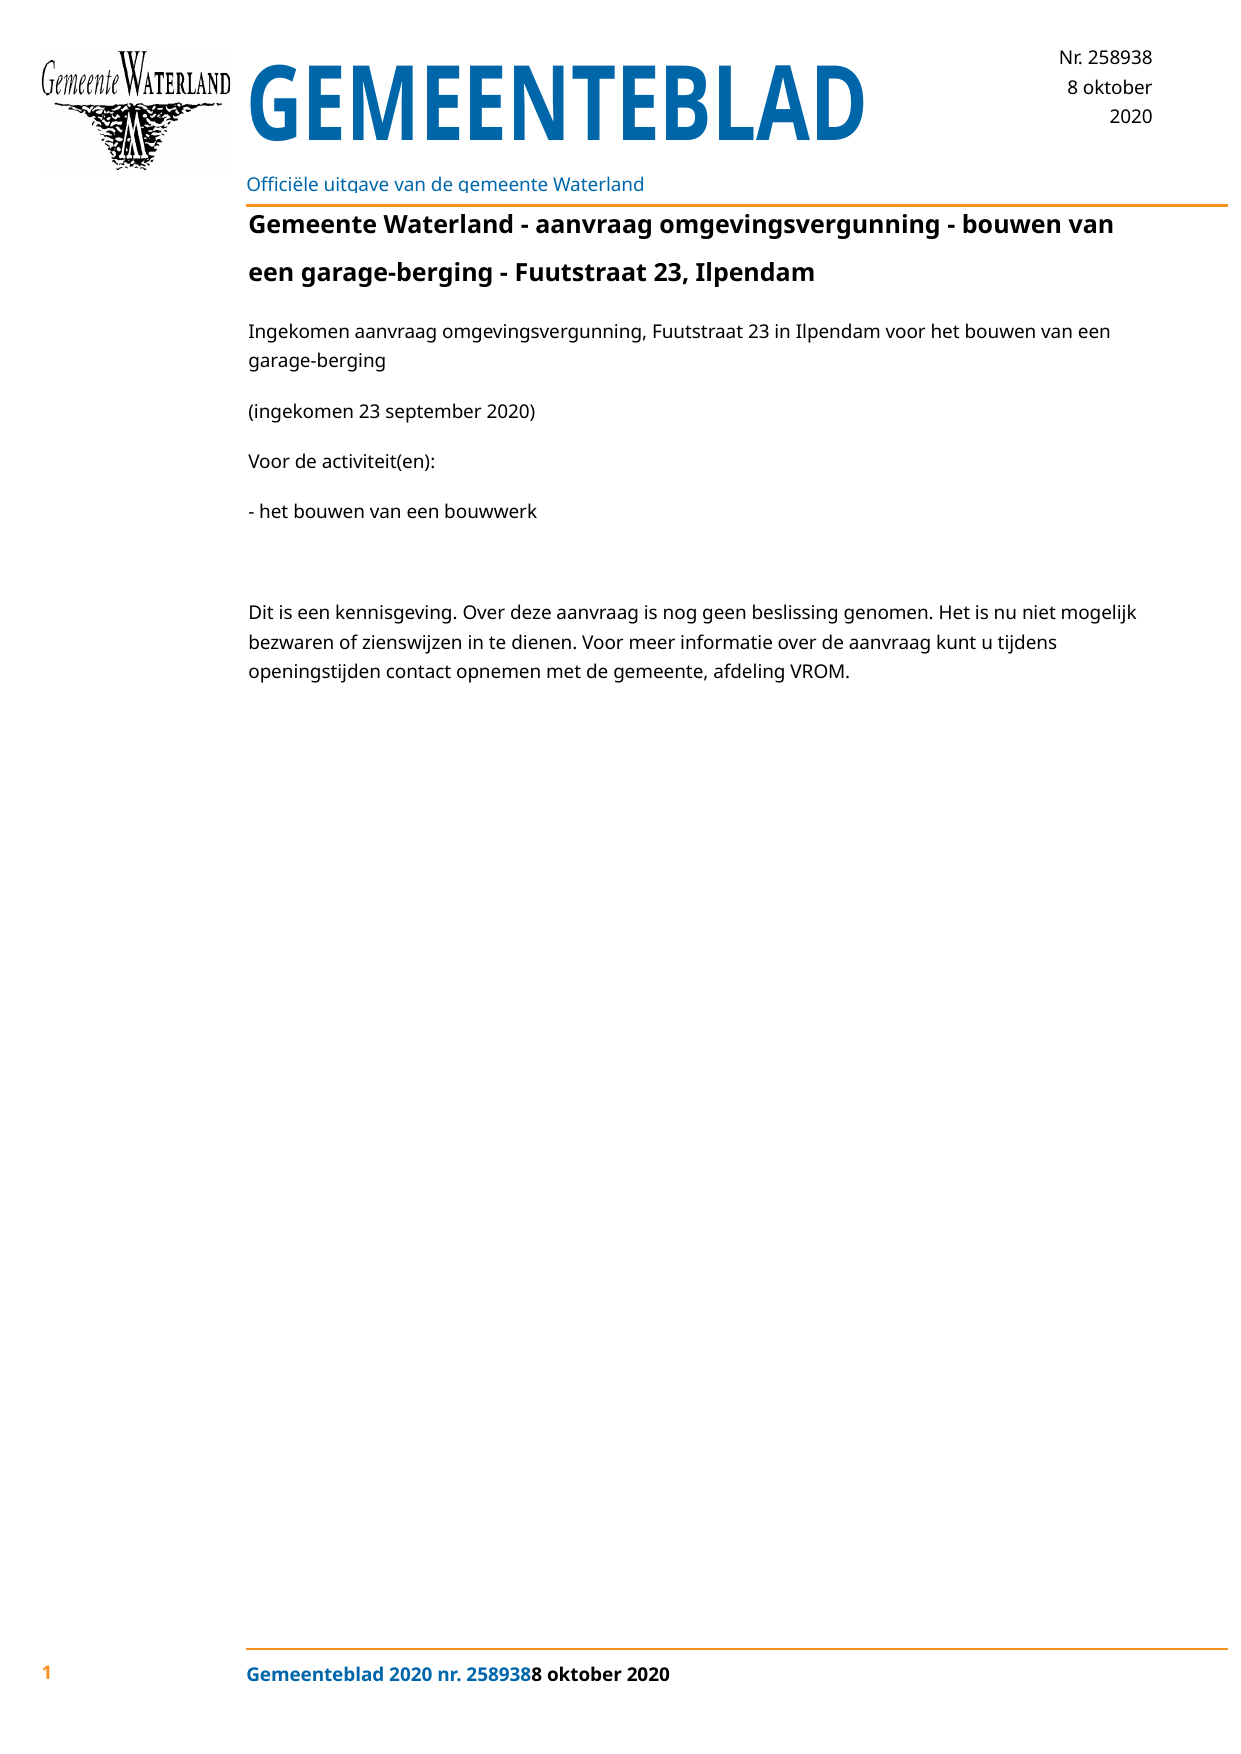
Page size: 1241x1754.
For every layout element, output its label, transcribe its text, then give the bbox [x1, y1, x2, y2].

text Dit is een kennisgeving. Over deze aanvraag is nog geen beslissing genomen. Het is nu niet mogelijk bezwaren of zienswijzen in te dienen. Voor meer informatie over de aanvraag kunt u tijdens openingstijden contact opnemen met de gemeente, afdeling VROM. [248, 599, 1152, 684]
text Gemeente Waterland - aanvraag omgevingsvergunning - bouwen van een garage-berging - Fuutstraat 23, Ilpendam [248, 207, 1152, 288]
text - het bouwen van een bouwwerk [248, 499, 1152, 524]
picture [41, 47, 231, 172]
text Ingekomen aanvraag omgevingsvergunning, Fuutstraat 23 in Ilpendam voor het bouwen van een garage-berging [248, 318, 1152, 373]
text Voor de activiteit(en): [248, 448, 1152, 474]
text (ingekomen 23 september 2020) [248, 398, 1152, 424]
